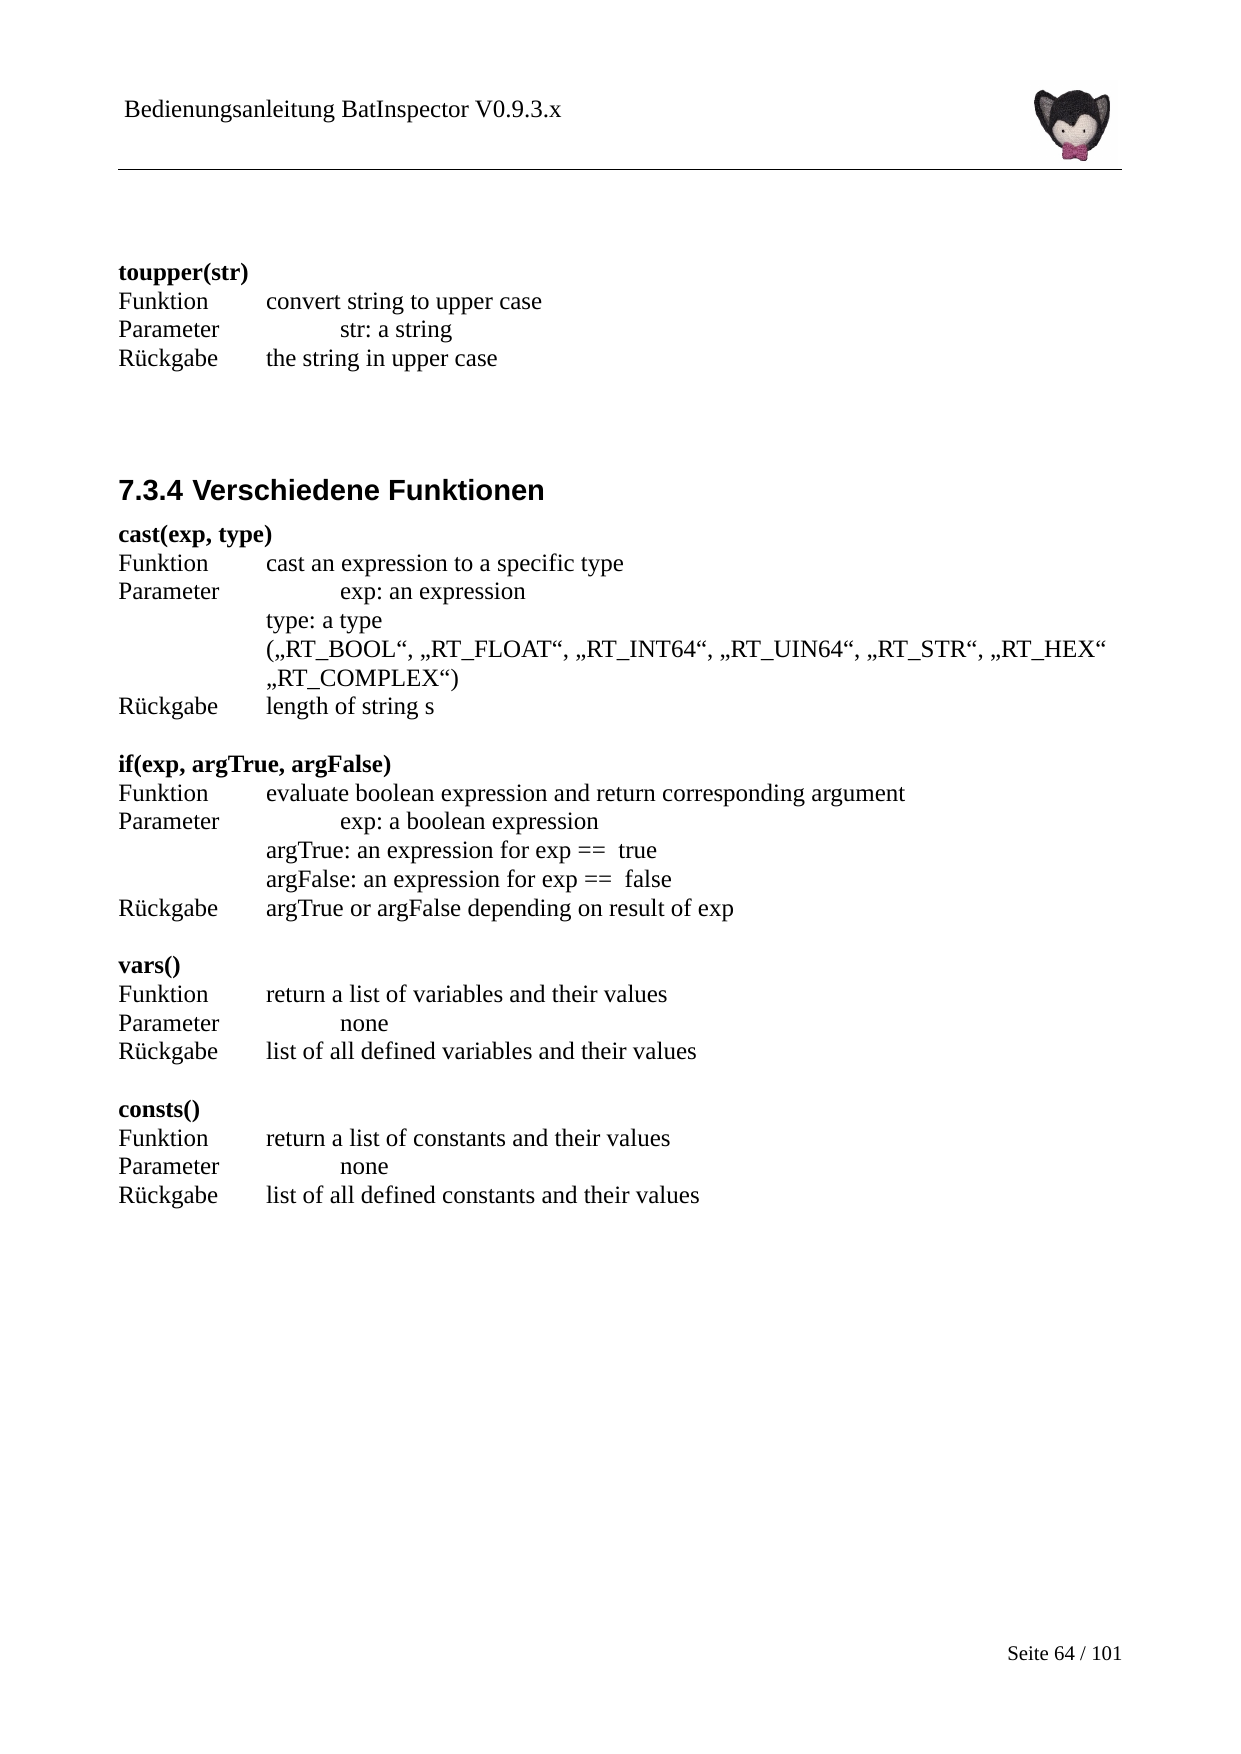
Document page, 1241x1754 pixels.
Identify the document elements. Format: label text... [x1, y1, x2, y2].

text Parameter exp: an expression type: a type („RT_BOOL“, „RT_FLOAT“, „RT_INT64“, „RT_UIN64“, „RT_STR“, „RT_HEX“ „RT_COMPLEX“) [118, 576, 1122, 691]
text if(exp, argTrue, argFalse) [118, 749, 1122, 778]
text vars() [118, 950, 1122, 979]
text consts() [118, 1094, 1122, 1123]
text Funktion convert string to upper case [118, 286, 1122, 314]
text Rückgabe list of all defined constants and their values [118, 1180, 1122, 1209]
text Parameter none [118, 1008, 1122, 1036]
subtitle Verschiedene Funktionen [118, 473, 1122, 506]
text Funktion return a list of variables and their values [118, 979, 1122, 1008]
text Parameter none [118, 1151, 1122, 1180]
text cast(exp, type) [118, 519, 1122, 548]
text Parameter exp: a boolean expression argTrue: an expression for exp == true argFalse: an expression for exp == false Rückgabe argTrue or argFalse depending on result of exp [118, 806, 1122, 921]
text Funktion return a list of constants and their values [118, 1123, 1122, 1151]
text Funktion evaluate boolean expression and return corresponding argument [118, 778, 1122, 806]
text Rückgabe list of all defined variables and their values [118, 1036, 1122, 1065]
text toupper(str) [118, 257, 1122, 286]
text Rückgabe length of string s [118, 691, 1122, 720]
text Funktion cast an expression to a specific type [118, 548, 1122, 576]
picture [1030, 80, 1119, 169]
text Parameter str: a string Rückgabe the string in upper case [118, 314, 1122, 372]
